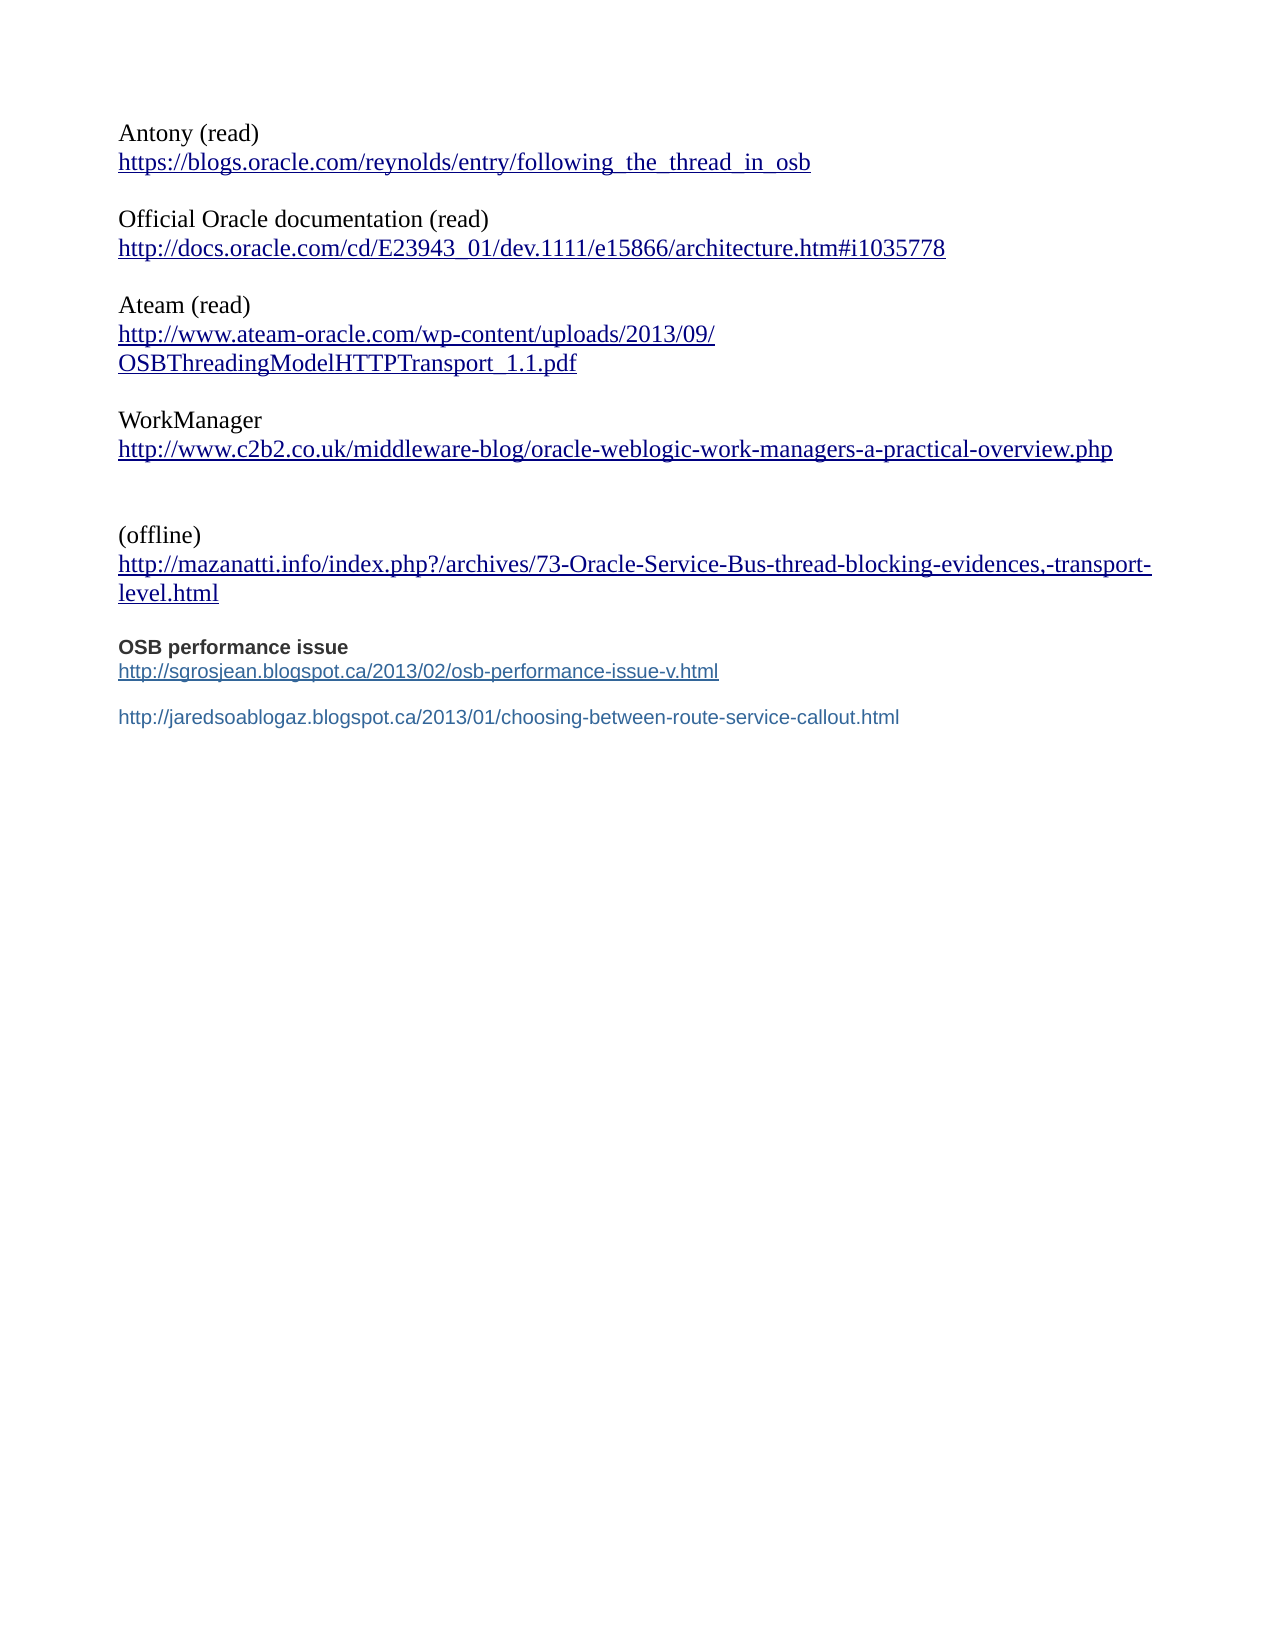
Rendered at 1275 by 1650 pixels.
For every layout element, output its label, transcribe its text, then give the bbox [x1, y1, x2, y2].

text Official Oracle documentation (read) [118, 204, 1157, 233]
text OSB performance issue http://sgrosjean.blogspot.ca/2013/02/osb-performance-issue-v.html [118, 636, 1157, 682]
text http://mazanatti.info/index.php?/archives/73-Oracle-Service-Bus-thread-blocking-evidences,-transport-level.html [118, 549, 1157, 607]
text Antony (read) [118, 118, 1157, 147]
text (offline) [118, 521, 1157, 549]
text http://docs.oracle.com/cd/E23943_01/dev.1111/e15866/architecture.htm#i1035778 [118, 233, 1157, 262]
text Ateam (read) [118, 291, 1157, 319]
text https://blogs.oracle.com/reynolds/entry/following_the_thread_in_osb [118, 147, 1157, 176]
text WorkManager [118, 406, 1157, 434]
text http://www.ateam-oracle.com/wp-content/uploads/2013/09/OSBThreadingModelHTTPTransport_1.1.pdf [118, 319, 1157, 377]
text http://www.c2b2.co.uk/middleware-blog/oracle-weblogic-work-managers-a-practical-overview.php [118, 434, 1157, 463]
text http://jaredsoablogaz.blogspot.ca/2013/01/choosing-between-route-service-callout.html [118, 706, 1157, 729]
